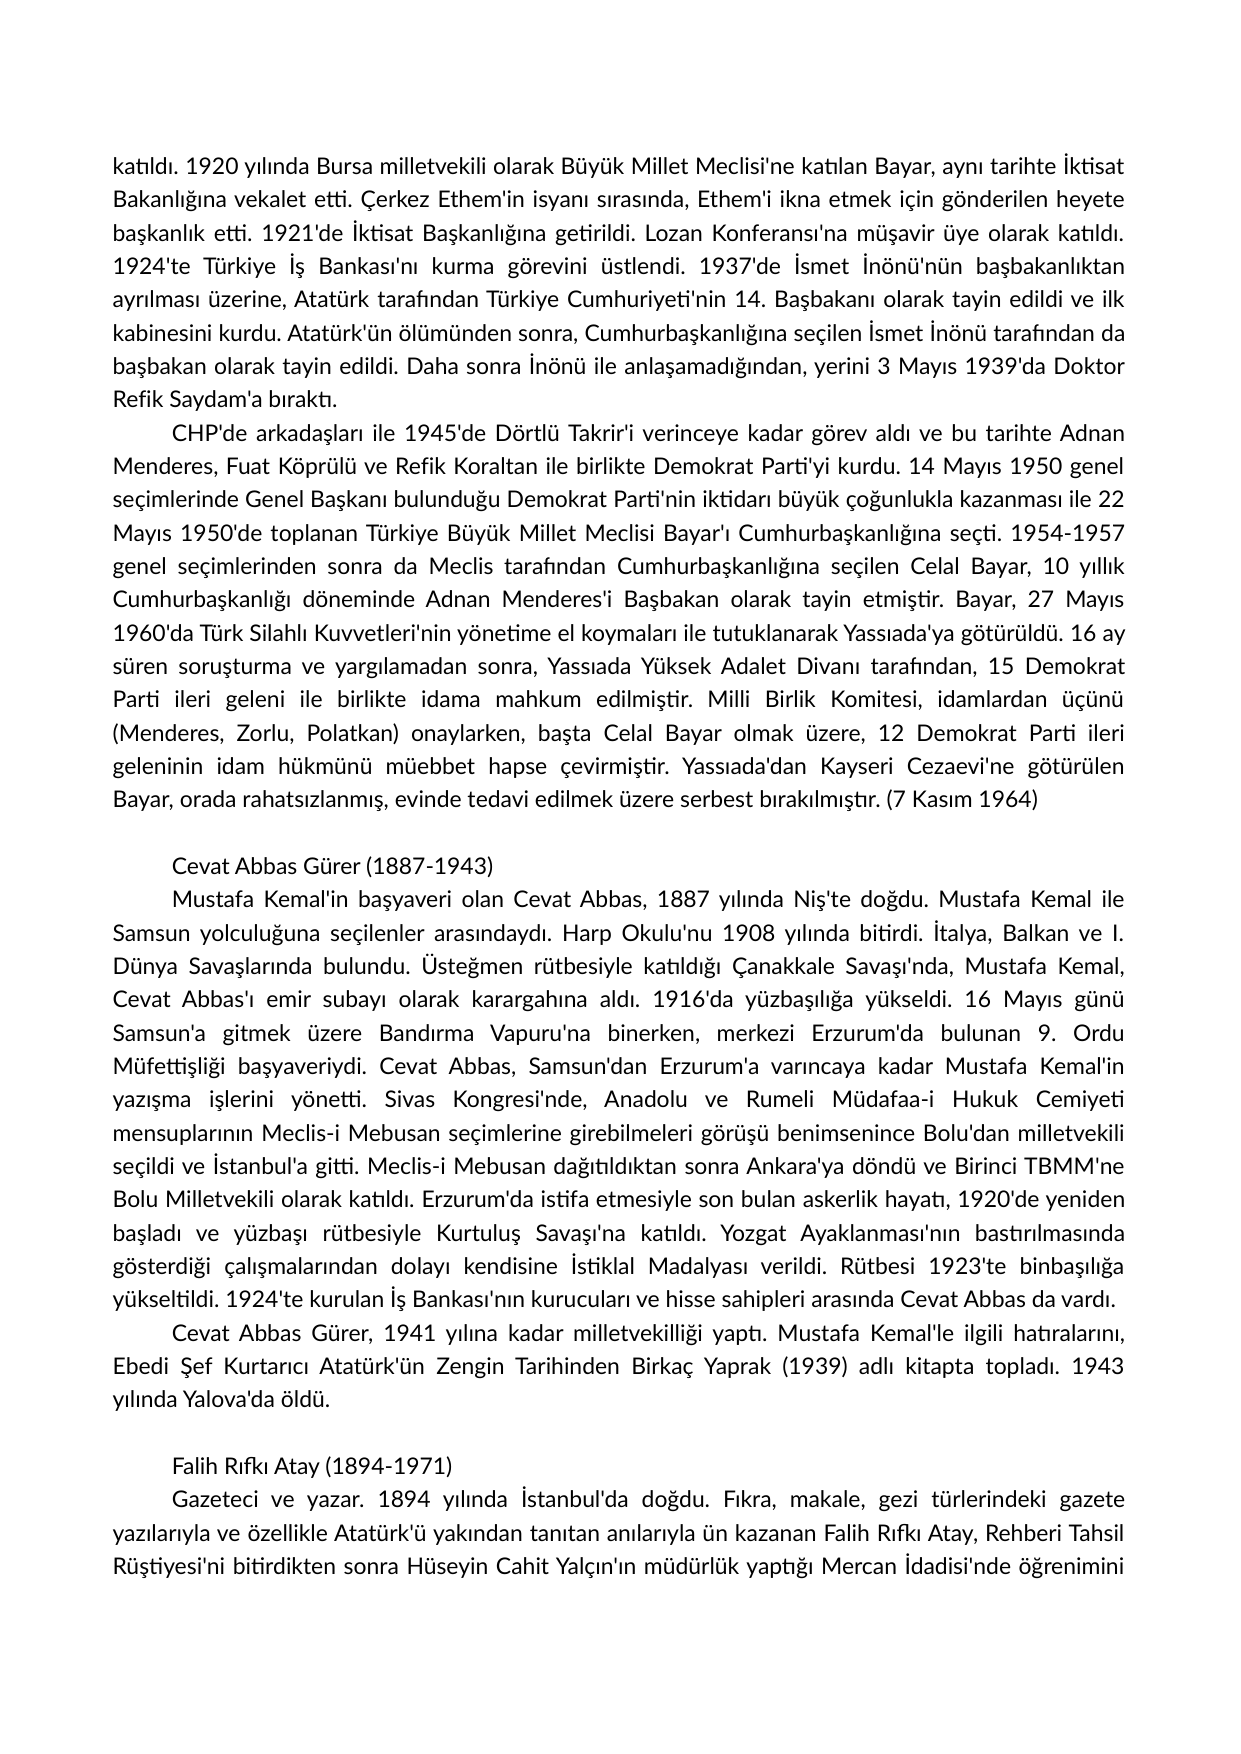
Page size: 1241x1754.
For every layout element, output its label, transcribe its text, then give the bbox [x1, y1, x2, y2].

text katıldı. 1920 yılında Bursa milletvekili olarak Büyük Millet Meclisi'ne katılan Bayar, aynı tarihte İktisat Bakanlığına vekalet etti. Çerkez Ethem'in isyanı sırasında, Ethem'i ikna etmek için gönderilen heyete başkanlık etti. 1921'de İktisat Başkanlığına getirildi. Lozan Konferansı'na müşavir üye olarak katıldı. 1924'te Türkiye İş Bankası'nı kurma görevini üstlendi. 1937'de İsmet İnönü'nün başbakanlıktan ayrılması üzerine, Atatürk tarafından Türkiye Cumhuriyeti'nin 14. Başbakanı olarak tayin edildi ve ilk kabinesini kurdu. Atatürk'ün ölümünden sonra, Cumhurbaşkanlığına seçilen İsmet İnönü tarafından da başbakan olarak tayin edildi. Daha sonra İnönü ile anlaşamadığından, yerini 3 Mayıs 1939'da Doktor Refik Saydam'a bıraktı. [112, 148, 1126, 414]
text Cevat Abbas Gürer, 1941 yılına kadar milletvekilliği yaptı. Mustafa Kemal'le ilgili hatıralarını, Ebedi Şef Kurtarıcı Atatürk'ün Zengin Tarihinden Birkaç Yaprak (1939) adlı kitapta topladı. 1943 yılında Yalova'da öldü. [112, 1314, 1126, 1414]
text CHP'de arkadaşları ile 1945'de Dörtlü Takrir'i verinceye kadar görev aldı ve bu tarihte Adnan Menderes, Fuat Köprülü ve Refik Koraltan ile birlikte Demokrat Parti'yi kurdu. 14 Mayıs 1950 genel seçimlerinde Genel Başkanı bulunduğu Demokrat Parti'nin iktidarı büyük çoğunlukla kazanması ile 22 Mayıs 1950'de toplanan Türkiye Büyük Millet Meclisi Bayar'ı Cumhurbaşkanlığına seçti. 1954-1957 genel seçimlerinden sonra da Meclis tarafından Cumhurbaşkanlığına seçilen Celal Bayar, 10 yıllık Cumhurbaşkanlığı döneminde Adnan Menderes'i Başbakan olarak tayin etmiştir. Bayar, 27 Mayıs 1960'da Türk Silahlı Kuvvetleri'nin yönetime el koymaları ile tutuklanarak Yassıada'ya götürüldü. 16 ay süren soruşturma ve yargılamadan sonra, Yassıada Yüksek Adalet Divanı tarafından, 15 Demokrat Parti ileri geleni ile birlikte idama mahkum edilmiştir. Milli Birlik Komitesi, idamlardan üçünü (Menderes, Zorlu, Polatkan) onaylarken, başta Celal Bayar olmak üzere, 12 Demokrat Parti ileri geleninin idam hükmünü müebbet hapse çevirmiştir. Yassıada'dan Kayseri Cezaevi'ne götürülen Bayar, orada rahatsızlanmış, evinde tedavi edilmek üzere serbest bırakılmıştır. (7 Kasım 1964) [112, 414, 1126, 814]
text Falih Rıfkı Atay (1894-1971) [112, 1448, 1126, 1481]
text Cevat Abbas Gürer (1887-1943) [112, 848, 1126, 881]
text Gazeteci ve yazar. 1894 yılında İstanbul'da doğdu. Fıkra, makale, gezi türlerindeki gazete yazılarıyla ve özellikle Atatürk'ü yakından tanıtan anılarıyla ün kazanan Falih Rıfkı Atay, Rehberi Tahsil Rüştiyesi'ni bitirdikten sonra Hüseyin Cahit Yalçın'ın müdürlük yaptığı Mercan İdadisi'nde öğrenimini [112, 1481, 1126, 1581]
text Mustafa Kemal'in başyaveri olan Cevat Abbas, 1887 yılında Niş'te doğdu. Mustafa Kemal ile Samsun yolculuğuna seçilenler arasındaydı. Harp Okulu'nu 1908 yılında bitirdi. İtalya, Balkan ve I. Dünya Savaşlarında bulundu. Üsteğmen rütbesiyle katıldığı Çanakkale Savaşı'nda, Mustafa Kemal, Cevat Abbas'ı emir subayı olarak karargahına aldı. 1916'da yüzbaşılığa yükseldi. 16 Mayıs günü Samsun'a gitmek üzere Bandırma Vapuru'na binerken, merkezi Erzurum'da bulunan 9. Ordu Müfettişliği başyaveriydi. Cevat Abbas, Samsun'dan Erzurum'a varıncaya kadar Mustafa Kemal'in yazışma işlerini yönetti. Sivas Kongresi'nde, Anadolu ve Rumeli Müdafaa-i Hukuk Cemiyeti mensuplarının Meclis-i Mebusan seçimlerine girebilmeleri görüşü benimsenince Bolu'dan milletvekili seçildi ve İstanbul'a gitti. Meclis-i Mebusan dağıtıldıktan sonra Ankara'ya döndü ve Birinci TBMM'ne Bolu Milletvekili olarak katıldı. Erzurum'da istifa etmesiyle son bulan askerlik hayatı, 1920'de yeniden başladı ve yüzbaşı rütbesiyle Kurtuluş Savaşı'na katıldı. Yozgat Ayaklanması'nın bastırılmasında gösterdiği çalışmalarından dolayı kendisine İstiklal Madalyası verildi. Rütbesi 1923'te binbaşılığa yükseltildi. 1924'te kurulan İş Bankası'nın kurucuları ve hisse sahipleri arasında Cevat Abbas da vardı. [112, 881, 1126, 1314]
